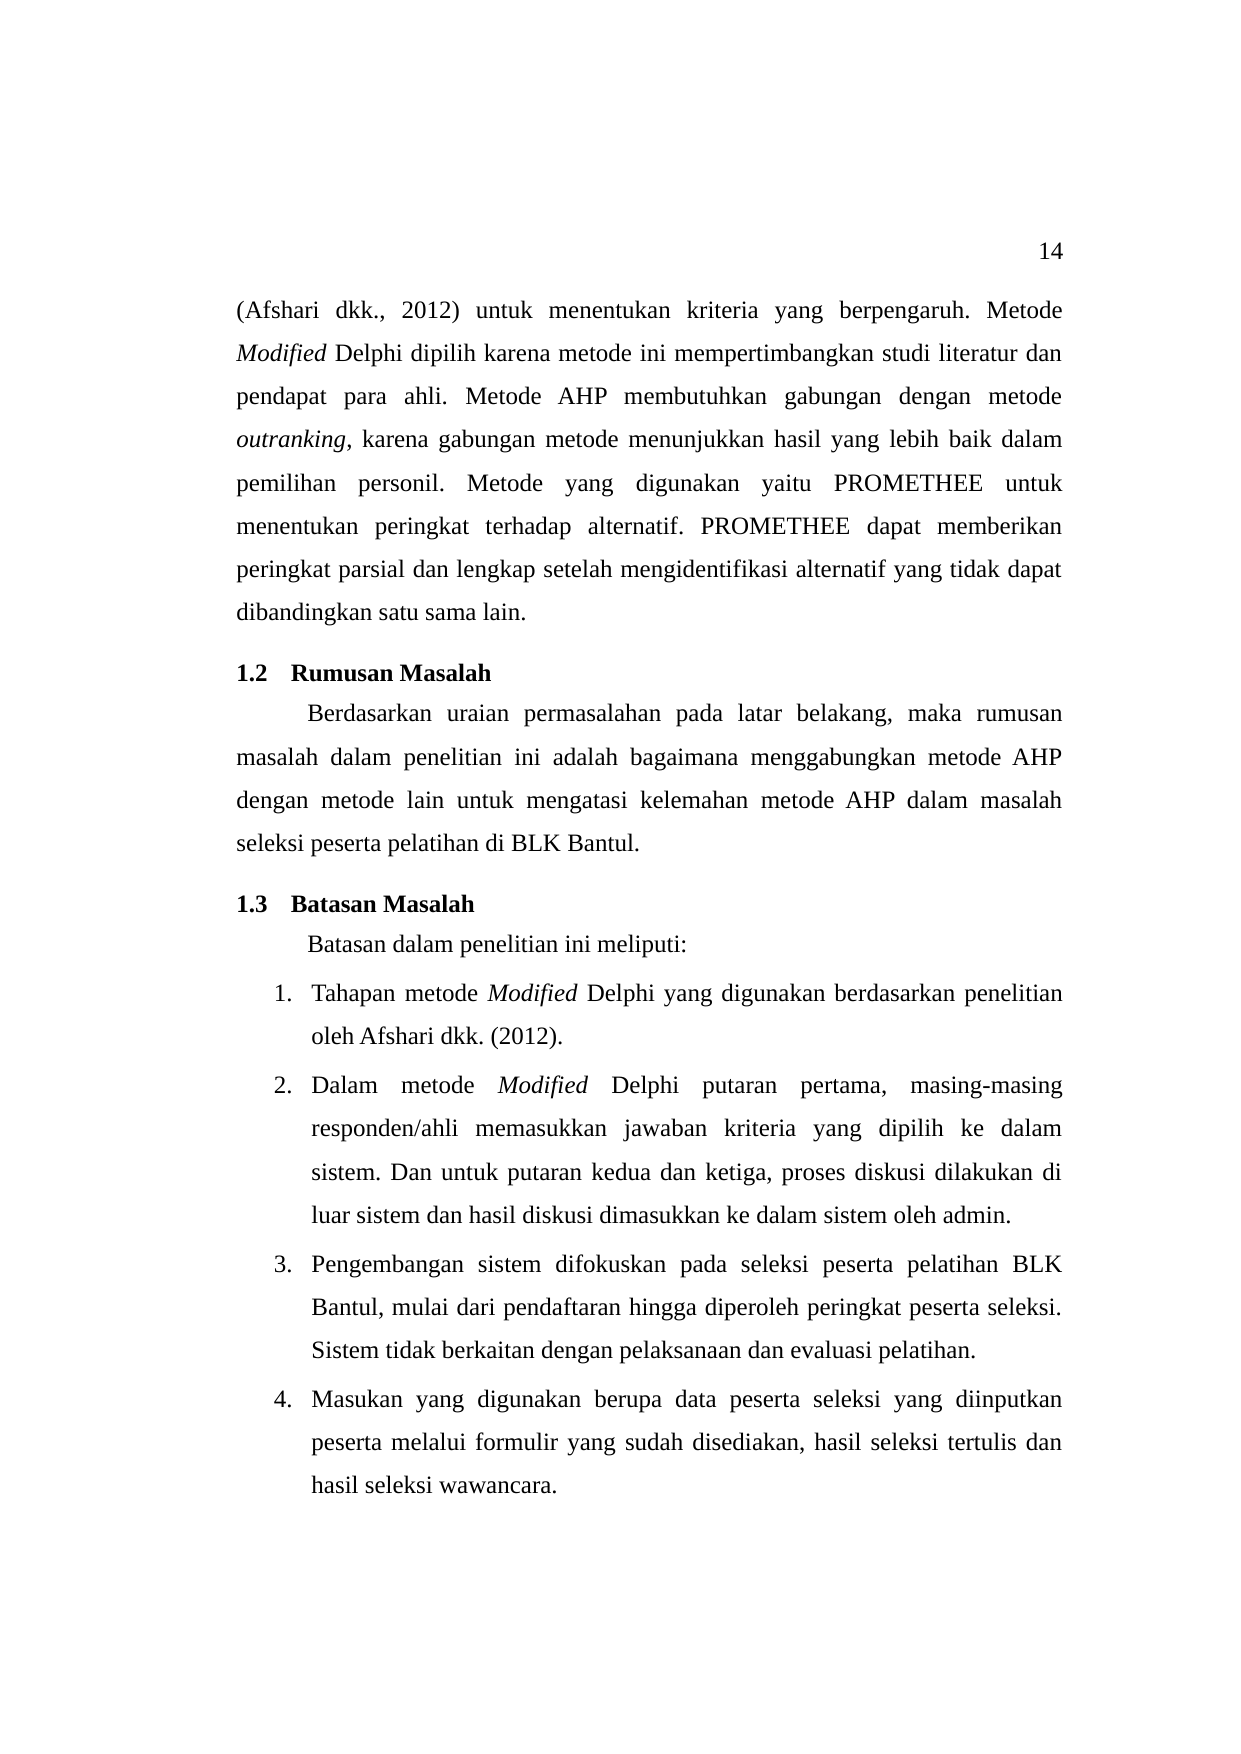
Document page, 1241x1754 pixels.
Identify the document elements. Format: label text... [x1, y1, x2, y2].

text (Afshari dkk., 2012) untuk menentukan kriteria yang berpengaruh. Metode Modified Delphi dipilih karena metode ini mempertimbangkan studi literatur dan pendapat para ahli. Metode AHP membutuhkan gabungan dengan metode outranking, karena gabungan metode menunjukkan hasil yang lebih baik dalam pemilihan personil. Metode yang digunakan yaitu PROMETHEE untuk menentukan peringkat terhadap alternatif. PROMETHEE dapat memberikan peringkat parsial dan lengkap setelah mengidentifikasi alternatif yang tidak dapat dibandingkan satu sama lain. [236, 295, 1063, 626]
subtitle Rumusan masalah [236, 658, 1063, 687]
list Pengembangan sistem difokuskan pada seleksi peserta pelatihan BLK Bantul, mulai dari pendaftaran hingga diperoleh peringkat peserta seleksi. Sistem tidak berkaitan dengan pelaksanaan dan evaluasi pelatihan. [274, 1249, 1063, 1364]
text Berdasarkan uraian permasalahan pada latar belakang, maka rumusan masalah dalam penelitian ini adalah bagaimana menggabungkan metode AHP dengan metode lain untuk mengatasi kelemahan metode AHP dalam masalah seleksi peserta pelatihan di BLK Bantul. [236, 698, 1063, 857]
subtitle Batasan masalah [236, 889, 1063, 917]
text Batasan dalam penelitian ini meliputi: [236, 929, 1063, 958]
list Tahapan metode Modified Delphi yang digunakan berdasarkan penelitian oleh Afshari dkk. (2012). [274, 978, 1063, 1050]
list Dalam metode Modified Delphi putaran pertama, masing-masing responden/ahli memasukkan jawaban kriteria yang dipilih ke dalam sistem. Dan untuk putaran kedua dan ketiga, proses diskusi dilakukan di luar sistem dan hasil diskusi dimasukkan ke dalam sistem oleh admin. [274, 1070, 1063, 1228]
list Masukan yang digunakan berupa data peserta seleksi yang diinputkan peserta melalui formulir yang sudah disediakan, hasil seleksi tertulis dan hasil seleksi wawancara. [274, 1384, 1063, 1499]
